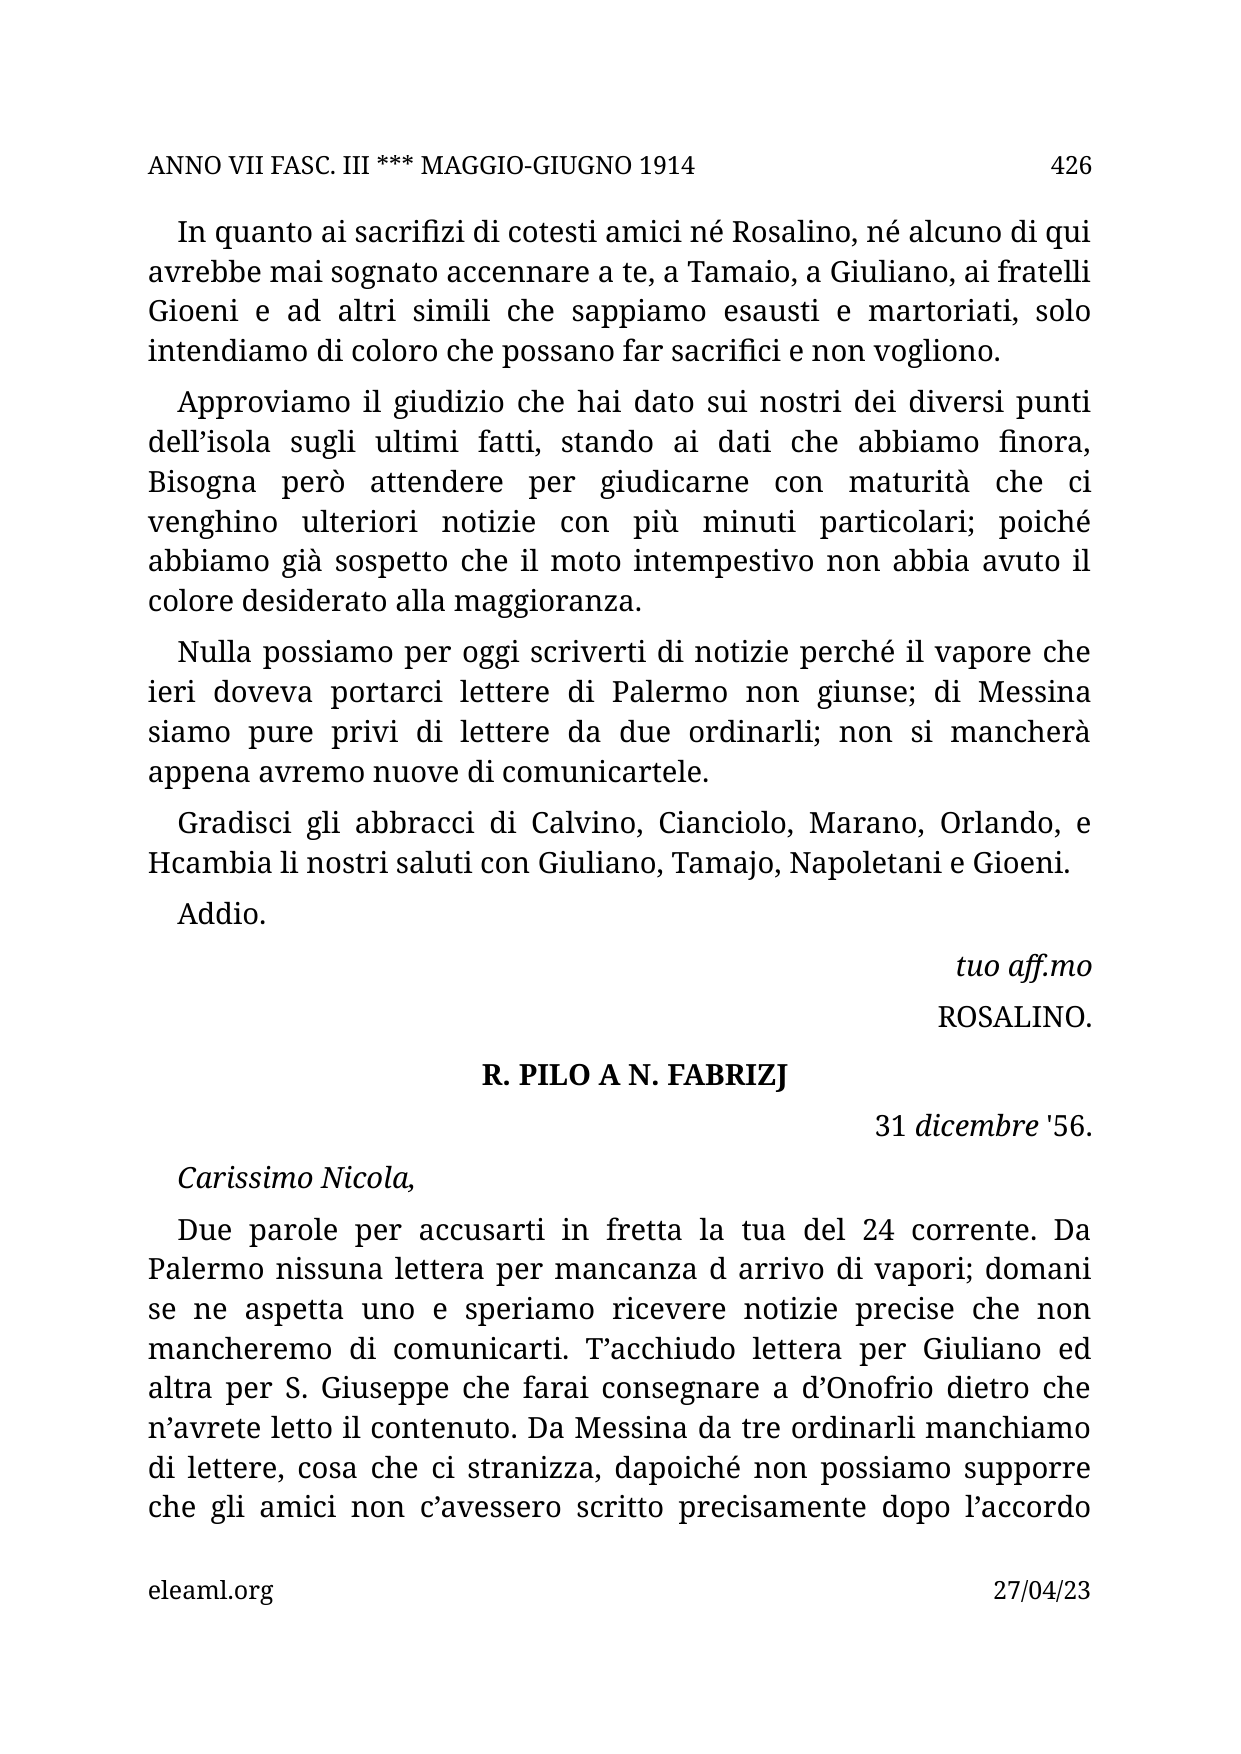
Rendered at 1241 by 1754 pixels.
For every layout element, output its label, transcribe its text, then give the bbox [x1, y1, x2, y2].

text Addio. [148, 894, 1093, 933]
subtitle R. PILO A N. FABRIZJ [148, 1054, 1093, 1094]
text Due parole per accusarti in fretta la tua del 24 corrente. Da Palermo nissuna lettera per mancanza d arrivo di vapori; domani se ne aspetta uno e speriamo ricevere notizie precise che non mancheremo di comunicarti. T’acchiudo lettera per Giuliano ed altra per S. Giuseppe che farai consegnare a d’Onofrio dietro che n’avrete letto il contenuto. Da Messina da tre ordinarli manchiamo di lettere, cosa che ci stranizza, dapoiché non possiamo supporre che gli amici non c’avessero scritto precisamente dopo l’accordo [148, 1209, 1093, 1526]
text tuo aff.mo [148, 945, 1093, 985]
text Gradisci gli abbracci di Calvino, Cianciolo, Marano, Orlando, e Hcambia li nostri saluti con Giuliano, Tamajo, Napoletani e Gioeni. [148, 802, 1093, 882]
text 31 dicembre '56. [148, 1106, 1093, 1145]
text ROSALINO. [148, 997, 1093, 1036]
text Approviamo il giudizio che hai dato sui nostri dei diversi punti dell’isola sugli ultimi fatti, stando ai dati che abbiamo finora, Bisogna però attendere per giudicarne con maturità che ci venghino ulteriori notizie con più minuti particolari; poiché abbiamo già sospetto che il moto intempestivo non abbia avuto il colore desiderato alla maggioranza. [148, 382, 1093, 620]
text Nulla possiamo per oggi scriverti di notizie perché il vapore che ieri doveva portarci lettere di Palermo non giunse; di Messina siamo pure privi di lettere da due ordinarli; non si mancherà appena avremo nuove di comunicartele. [148, 632, 1093, 791]
text Carissimo Nicola, [148, 1157, 1093, 1197]
text In quanto ai sacrifizi di cotesti amici né Rosalino, né alcuno di qui avrebbe mai sognato accennare a te, a Tamaio, a Giuliano, ai fratelli Gioeni e ad altri simili che sappiamo esausti e martoriati, solo intendiamo di coloro che possano far sacrifici e non vogliono. [148, 211, 1093, 370]
